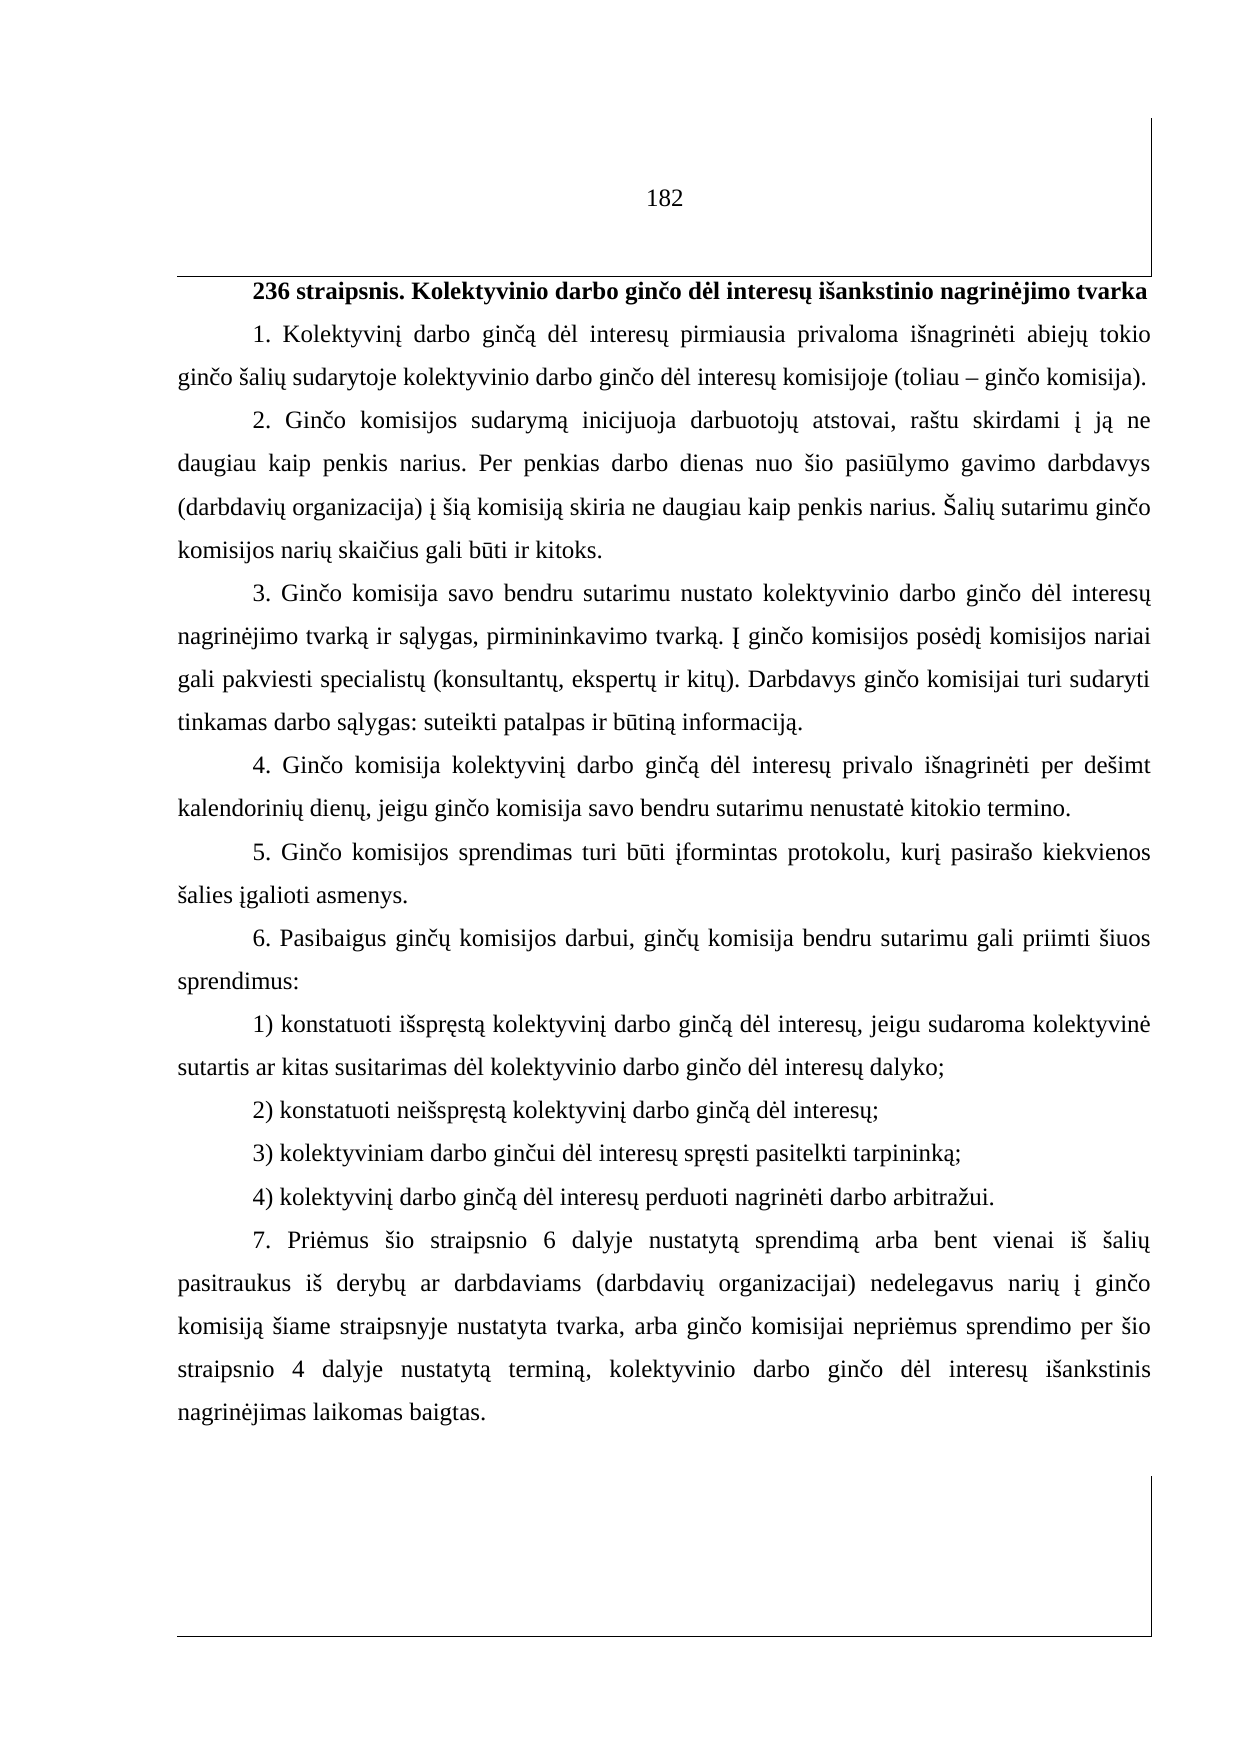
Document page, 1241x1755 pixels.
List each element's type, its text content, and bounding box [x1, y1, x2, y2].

text 3) kolektyviniam darbo ginčui dėl interesų spręsti pasitelkti tarpininką; [177, 1138, 1152, 1167]
text 4. Ginčo komisija kolektyvinį darbo ginčą dėl interesų privalo išnagrinėti per dešimt kalendorinių dienų, jeigu ginčo komisija savo bendru sutarimu nenustatė kitokio termino. [177, 750, 1152, 822]
text 4) kolektyvinį darbo ginčą dėl interesų perduoti nagrinėti darbo arbitražui. [177, 1182, 1152, 1210]
text 1) konstatuoti išspręstą kolektyvinį darbo ginčą dėl interesų, jeigu sudaroma kolektyvinė sutartis ar kitas susitarimas dėl kolektyvinio darbo ginčo dėl interesų dalyko; [177, 1009, 1152, 1081]
text 6. Pasibaigus ginčų komisijos darbui, ginčų komisija bendru sutarimu gali priimti šiuos sprendimus: [177, 923, 1152, 995]
text 1. Kolektyvinį darbo ginčą dėl interesų pirmiausia privaloma išnagrinėti abiejų tokio ginčo šalių sudarytoje kolektyvinio darbo ginčo dėl interesų komisijoje (toliau – ginčo komisija). [177, 319, 1152, 391]
text 3. Ginčo komisija savo bendru sutarimu nustato kolektyvinio darbo ginčo dėl interesų nagrinėjimo tvarką ir sąlygas, pirmininkavimo tvarką. Į ginčo komisijos posėdį komisijos nariai gali pakviesti specialistų (konsultantų, ekspertų ir kitų). Darbdavys ginčo komisijai turi sudaryti tinkamas darbo sąlygas: suteikti patalpas ir būtiną informaciją. [177, 578, 1152, 736]
text 2) konstatuoti neišspręstą kolektyvinį darbo ginčą dėl interesų; [177, 1095, 1152, 1124]
subtitle 236 straipsnis. Kolektyvinio darbo ginčo dėl interesų išankstinio nagrinėjimo tvarka [177, 276, 1152, 305]
text 7. Priėmus šio straipsnio 6 dalyje nustatytą sprendimą arba bent vienai iš šalių pasitraukus iš derybų ar darbdaviams (darbdavių organizacijai) nedelegavus narių į ginčo komisiją šiame straipsnyje nustatyta tvarka, arba ginčo komisijai nepriėmus sprendimo per šio straipsnio 4 dalyje nustatytą terminą, kolektyvinio darbo ginčo dėl interesų išankstinis nagrinėjimas laikomas baigtas. [177, 1225, 1152, 1426]
text 2. Ginčo komisijos sudarymą inicijuoja darbuotojų atstovai, raštu skirdami į ją ne daugiau kaip penkis narius. Per penkias darbo dienas nuo šio pasiūlymo gavimo darbdavys (darbdavių organizacija) į šią komisiją skiria ne daugiau kaip penkis narius. Šalių sutarimu ginčo komisijos narių skaičius gali būti ir kitoks. [177, 405, 1152, 563]
text 5. Ginčo komisijos sprendimas turi būti įformintas protokolu, kurį pasirašo kiekvienos šalies įgalioti asmenys. [177, 837, 1152, 908]
